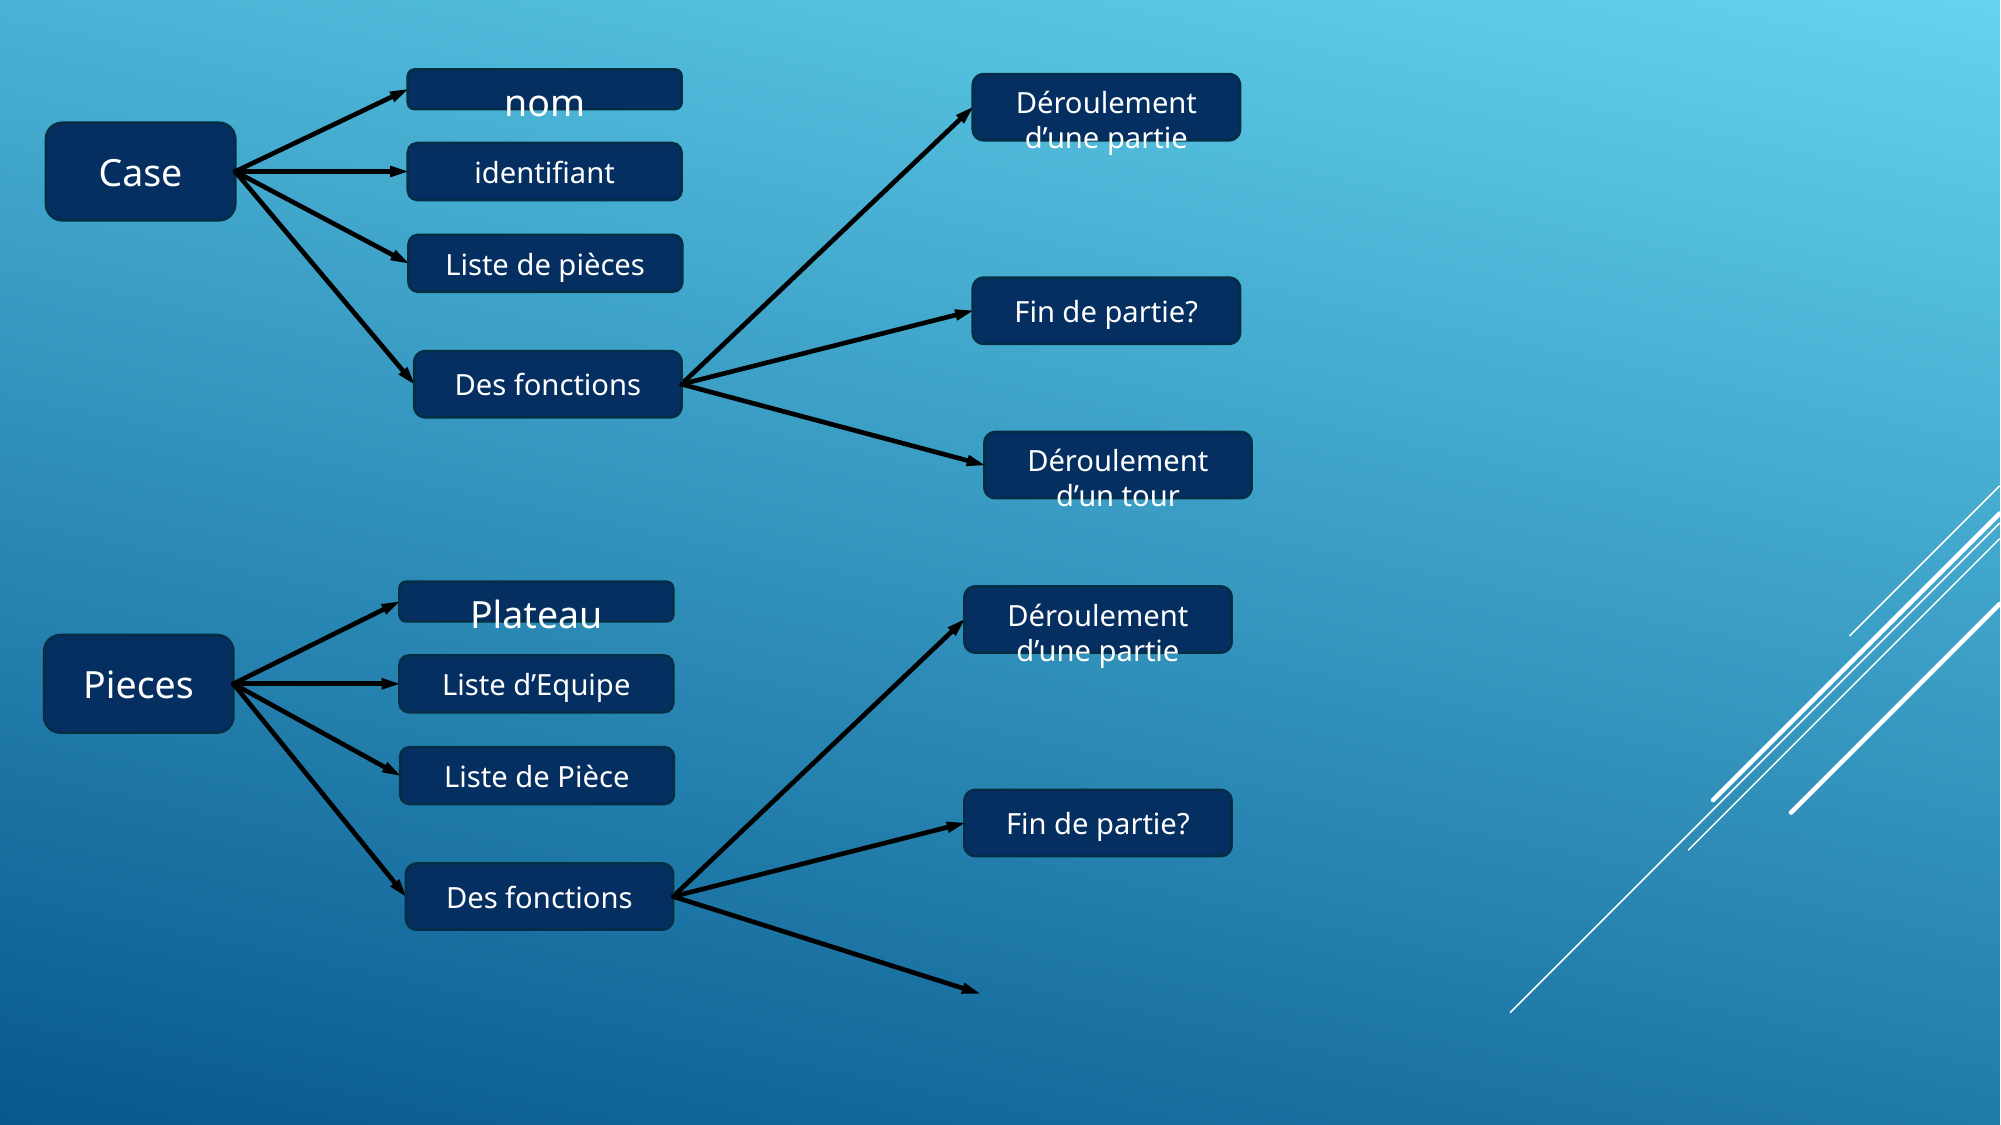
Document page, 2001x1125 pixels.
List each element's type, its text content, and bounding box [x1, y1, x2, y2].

text_box nom [407, 69, 682, 110]
text_box Fin de partie? [972, 277, 1241, 344]
text_box Case [45, 122, 236, 221]
text_box Liste d’Equipe [399, 655, 674, 713]
text_box Plateau [399, 581, 674, 622]
text_box Des fonctions [414, 351, 682, 418]
text_box nom [569, 98, 579, 110]
text_box Des fonctions [405, 863, 674, 930]
text_box nom [510, 98, 521, 110]
text_box Liste de pièces [408, 234, 683, 292]
text_box Liste de Pièce [400, 747, 674, 805]
text_box Déroulement d’une partie [972, 74, 1241, 141]
text_box nom [532, 98, 544, 110]
text_box identifiant [407, 143, 682, 201]
text_box nom [556, 98, 566, 110]
text_box Fin de partie? [964, 789, 1232, 857]
text_box Pieces [44, 635, 234, 733]
text_box Déroulement d’un tour [984, 431, 1252, 499]
text_box Déroulement d’une partie [964, 586, 1232, 653]
